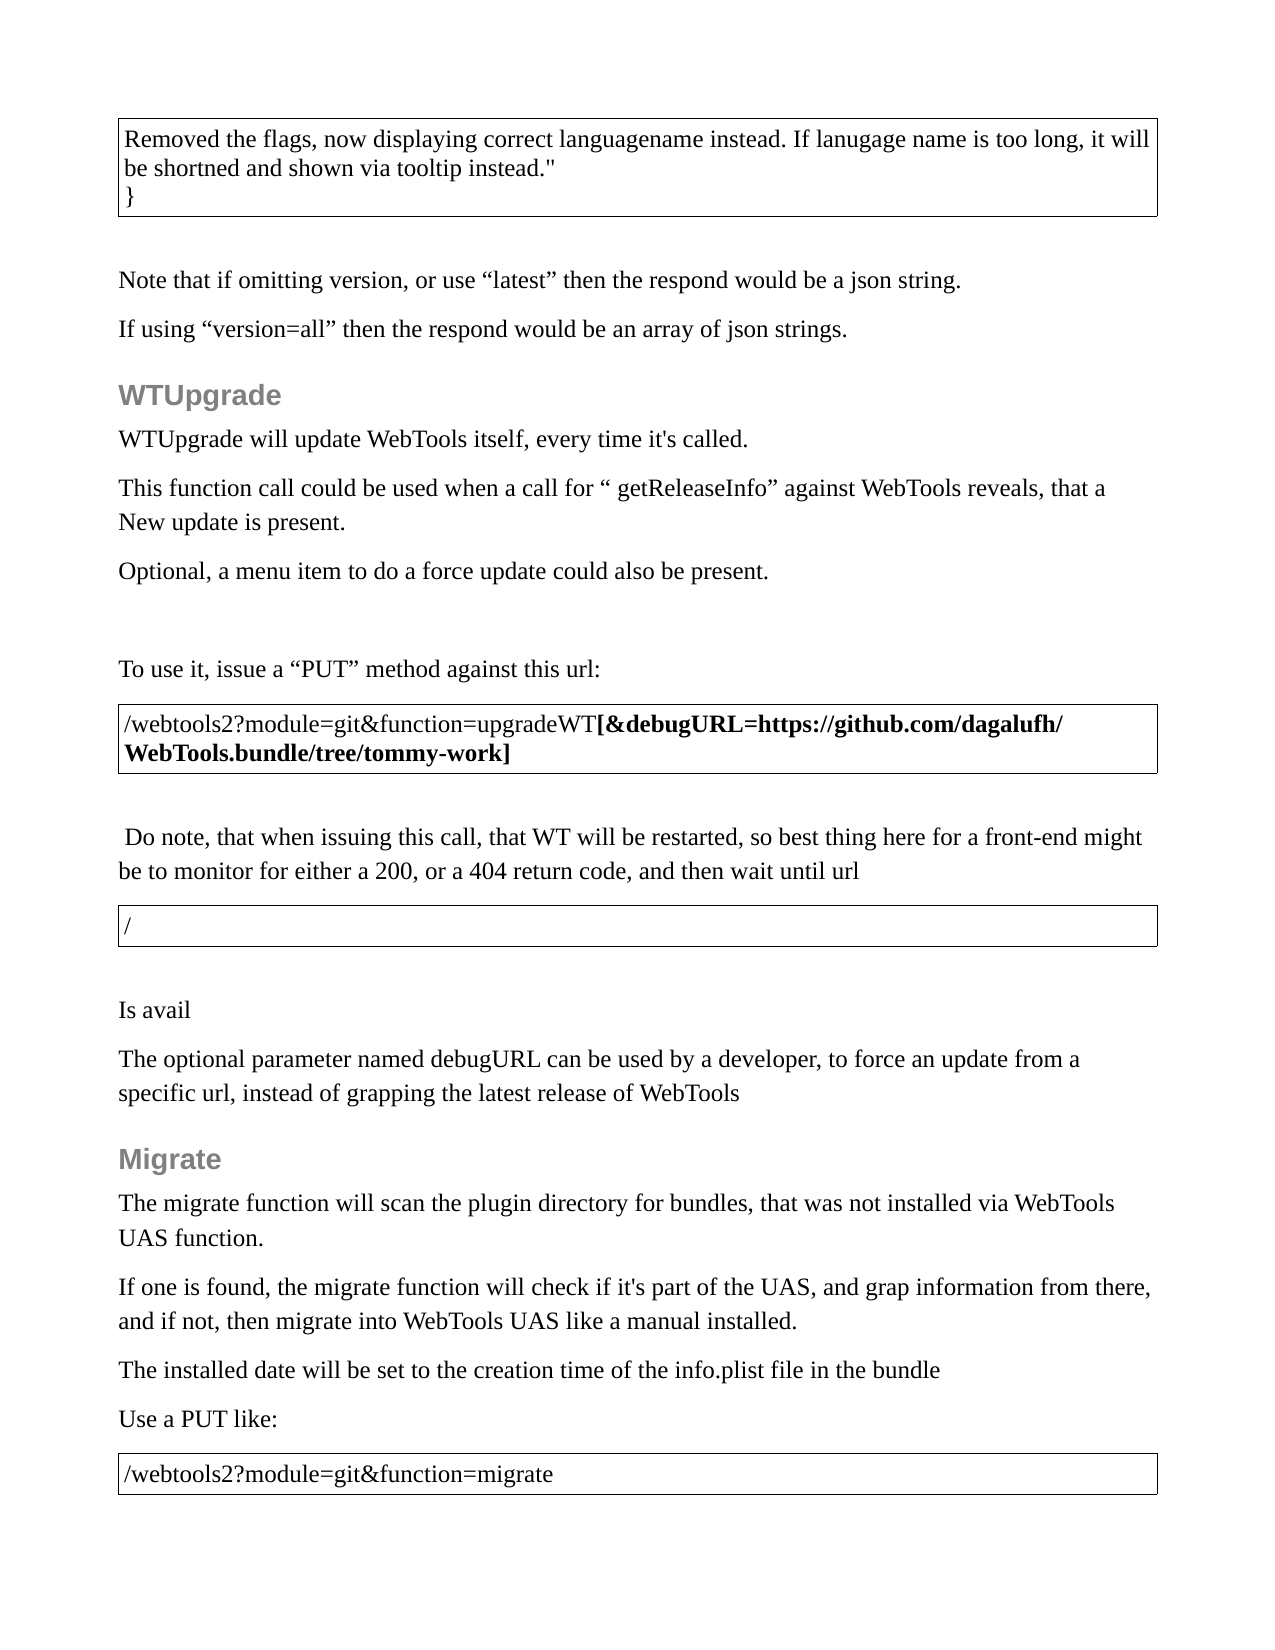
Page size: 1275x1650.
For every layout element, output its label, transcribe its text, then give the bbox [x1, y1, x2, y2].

subtitle WTUpgrade [118, 378, 1157, 411]
subtitle Migrate [118, 1142, 1157, 1176]
table_header /webtools2?module=git&function=migrate [119, 1454, 1157, 1494]
text WTUpgrade will update WebTools itself, every time it's called. [118, 424, 1157, 453]
text Note that if omitting version, or use “latest” then the respond would be a json string. [118, 265, 1157, 294]
table_header /webtools2?module=git&function=upgradeWT[&debugURL=https://github.com/dagalufh/WebTools.bundle/tree/tommy-work] [119, 705, 1157, 773]
text Optional, a menu item to do a force update could also be present. [118, 556, 1157, 585]
text Do note, that when issuing this call, that WT will be restarted, so best thing here for a front-end might be to monitor for either a 200, or a 404 return code, and then wait until url [118, 822, 1157, 885]
table_header Removed the flags, now displaying correct languagename instead. If lanugage name is too long, it will be shortned and shown via tooltip instead." } [119, 119, 1157, 216]
text The optional parameter named debugURL can be used by a developer, to force an update from a specific url, instead of grapping the latest release of WebTools [118, 1044, 1157, 1107]
text If using “version=all” then the respond would be an array of json strings. [118, 314, 1157, 343]
text Is avail [118, 995, 1157, 1024]
text The installed date will be set to the creation time of the info.plist file in the bundle [118, 1355, 1157, 1384]
table_header / [119, 906, 1157, 946]
text The migrate function will scan the plugin directory for bundles, that was not installed via WebTools UAS function. [118, 1188, 1157, 1251]
text This function call could be used when a call for “ getReleaseInfo” against WebTools reveals, that a New update is present. [118, 473, 1157, 536]
text To use it, issue a “PUT” method against this url: [118, 654, 1157, 683]
text Use a PUT like: [118, 1404, 1157, 1433]
text If one is found, the migrate function will check if it's part of the UAS, and grap information from there, and if not, then migrate into WebTools UAS like a manual installed. [118, 1272, 1157, 1335]
